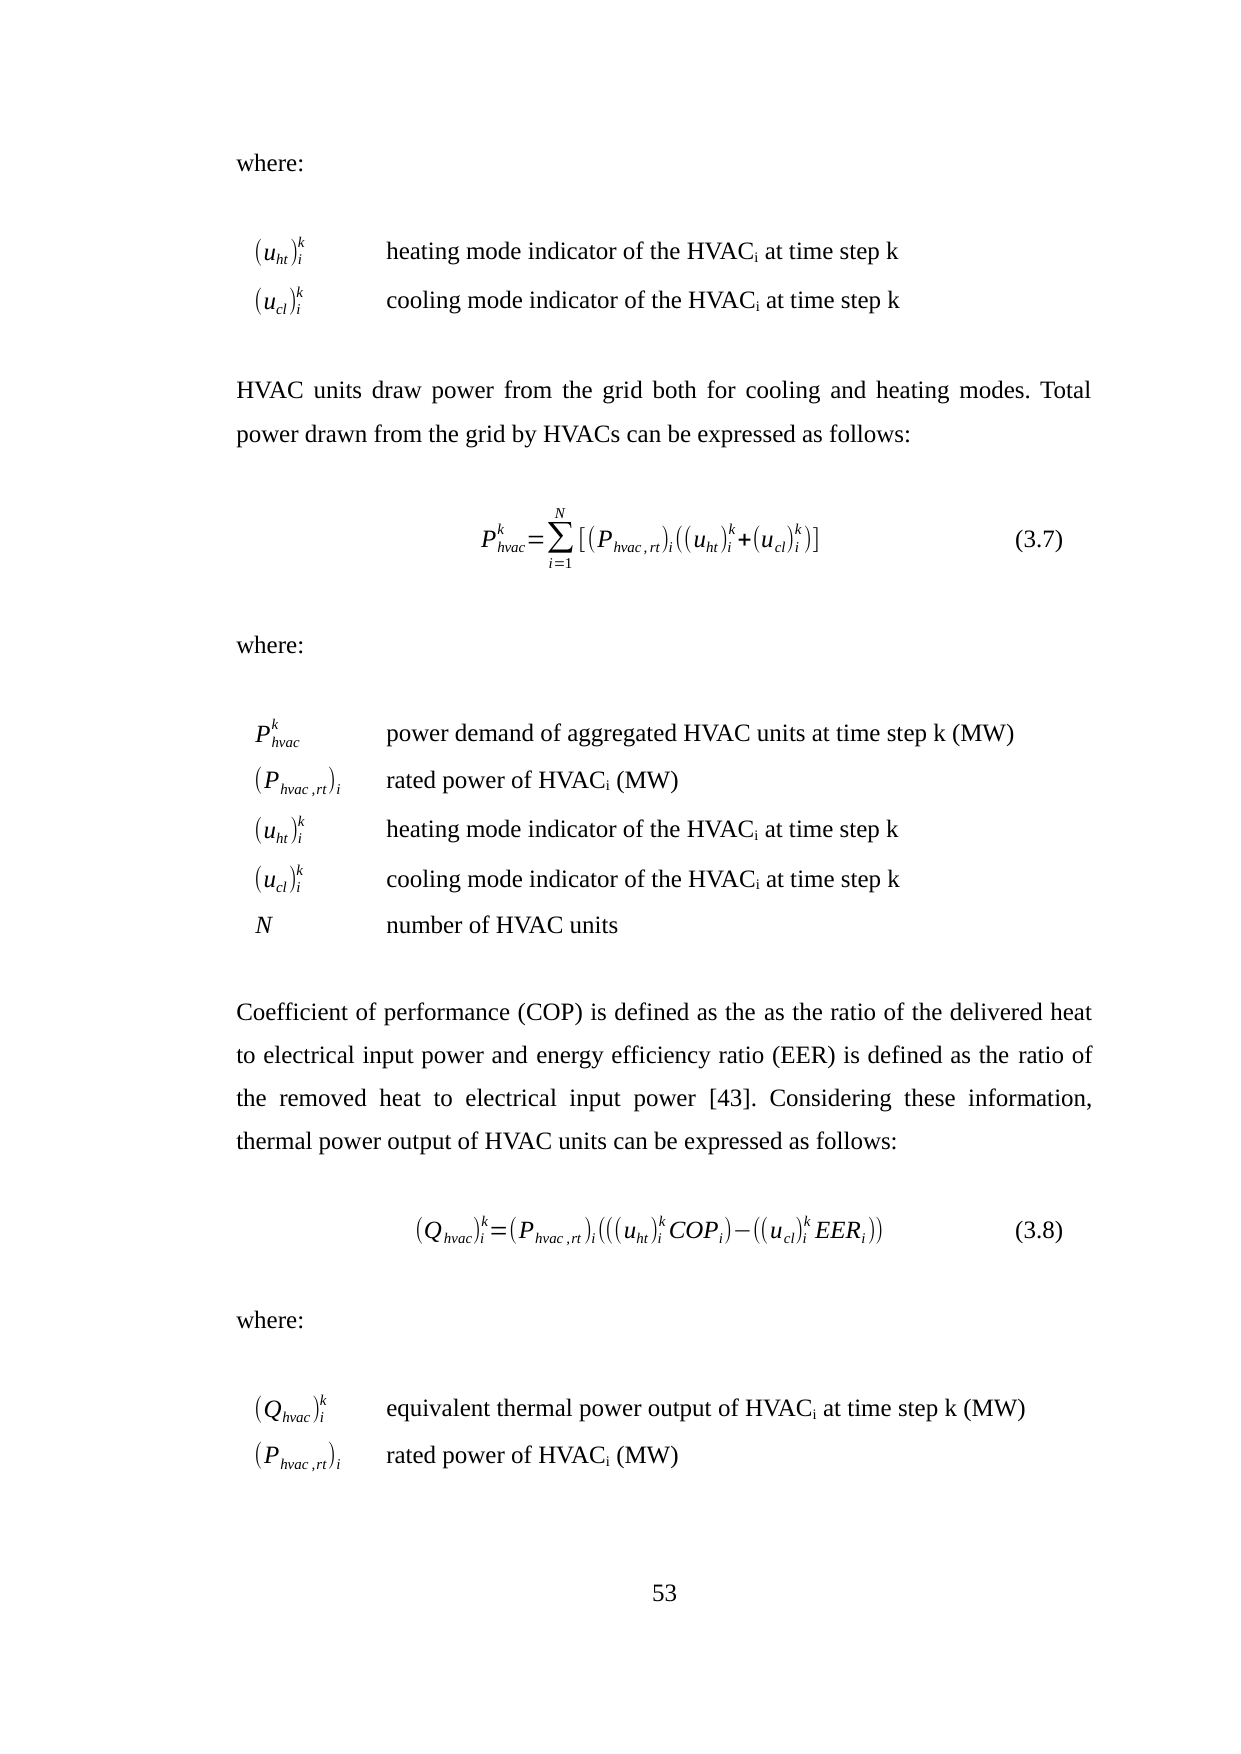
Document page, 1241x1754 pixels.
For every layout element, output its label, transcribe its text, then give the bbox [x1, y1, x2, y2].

text (3.7) [236, 505, 1093, 572]
text heating mode indicator of the HVACi at time step k [236, 234, 1093, 269]
text heating mode indicator of the HVACi at time step k [236, 812, 1093, 847]
text where: [236, 630, 1093, 658]
text rated power of HVACi (MW) [236, 1440, 1093, 1473]
text power demand of aggregated HVAC units at time step k (MW) [236, 716, 1093, 751]
text rated power of HVACi (MW) [236, 765, 1093, 798]
text cooling mode indicator of the HVACi at time step k [236, 861, 1093, 896]
text cooling mode indicator of the HVACi at time step k [236, 283, 1093, 318]
text (3.8) [236, 1212, 1093, 1247]
text where: [236, 1305, 1093, 1333]
text HVAC units draw power from the grid both for cooling and heating modes. Total power drawn from the grid by HVACs can be expressed as follows: [236, 376, 1093, 447]
text equivalent thermal power output of HVACi at time step k (MW) [236, 1391, 1093, 1426]
text number of HVAC units [236, 911, 1093, 939]
text Coefficient of performance (COP) is defined as the as the ratio of the delivered heat to electrical input power and energy efficiency ratio (EER) is defined as the ratio of the removed heat to electrical input power [43]⁠. Considering these information, thermal power output of HVAC units can be expressed as follows: [236, 997, 1093, 1155]
text where: [236, 148, 1093, 176]
